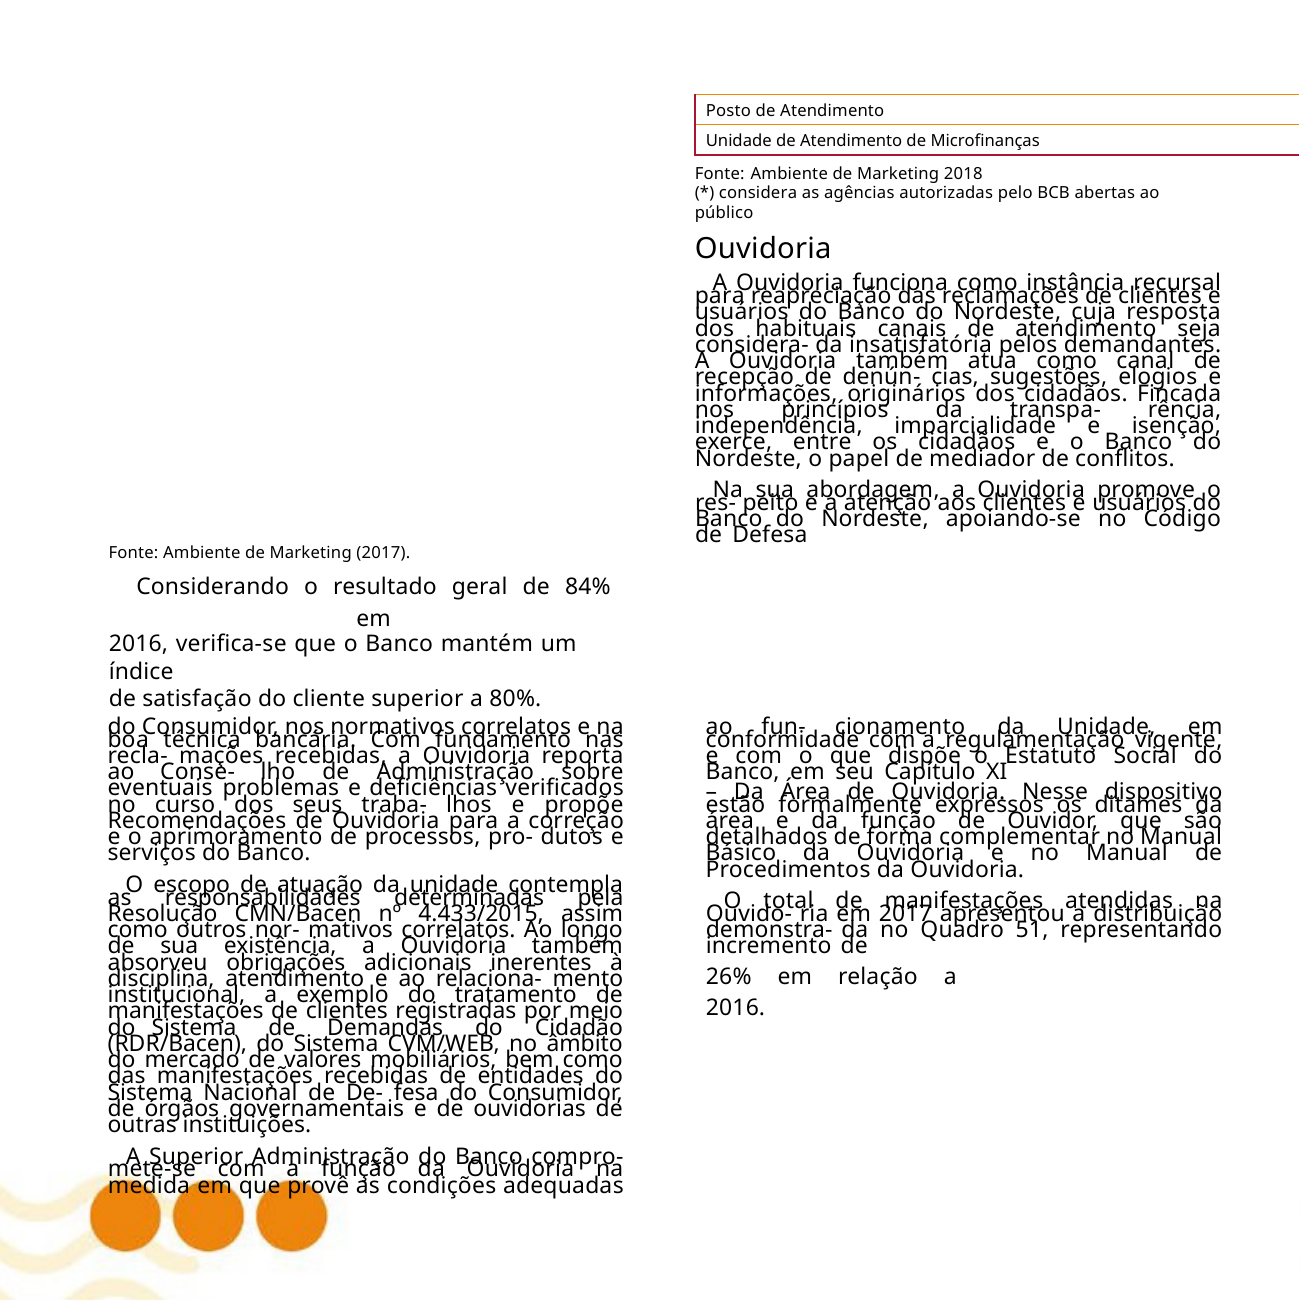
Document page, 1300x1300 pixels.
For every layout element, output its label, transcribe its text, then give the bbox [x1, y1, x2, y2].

text de satisfação do cliente superior a 80%. [108, 688, 624, 715]
text 26% em relação a 2016. [706, 961, 957, 1023]
text Na sua abordagem, a Ouvidoria promove o res- peito e a atenção aos clientes e usuários do Banco do Nordeste, apoiando-se no Código de Defesa [695, 484, 1221, 549]
text A Ouvidoria funciona como instância recursal para reapreciação das reclamações de clientes e usuários do Banco do Nordeste, cuja resposta dos habituais canais de atendimento seja considera- da insatisfatória pelos demandantes. A Ouvidoria também atua como canal de recepção de denún- cias, sugestões, elogios e informações, originários dos cidadãos. Fincada nos princípios da transpa- rência, independência, imparcialidade e isenção, exerce, entre os cidadãos e o Banco do Nordeste, o papel de mediador de conflitos. [694, 278, 1221, 473]
text do Consumidor, nos normativos correlatos e na boa técnica bancária. Com fundamento nas recla- mações recebidas, a Ouvidoria reporta ao Conse- lho de Administração sobre eventuais problemas e deficiências verificados no curso dos seus traba- lhos e propõe Recomendações de Ouvidoria para a correção e o aprimoramento de processos, pro- dutos e serviços do Banco. [107, 721, 623, 868]
text O escopo de atuação da unidade contempla as responsabilidades determinadas pela Resolução CMN/Bacen nº 4.433/2015, assim como outros nor- mativos correlatos. Ao longo de sua existência, a Ouvidoria também absorveu obrigações adicionais inerentes à disciplina, atendimento e ao relaciona- mento institucional, a exemplo do tratamento de manifestações de clientes registradas por meio do Sistema de Demandas do Cidadão (RDR/Bacen), do Sistema CVM/WEB, no âmbito do mercado de valores mobiliários, bem como das manifestações recebidas de entidades do Sistema Nacional de De- fesa do Consumidor, de órgãos governamentais e de ouvidorias de outras instituições. [107, 879, 623, 1139]
text (*) considera as agências autorizadas pelo BCB abertas ao público [694, 185, 1222, 225]
text Fonte: Ambiente de Marketing 2018 [694, 156, 1222, 185]
text Fonte: Ambiente de Marketing (2017). [108, 540, 624, 563]
text 2016, verifica-se que o Banco mantém um índice [108, 633, 624, 688]
text – Da Área de Ouvidoria. Nesse dispositivo estão formalmente expressos os ditames da área e da função de Ouvidor, que são detalhados de forma complementar no Manual Básico da Ouvidoria e no Manual de Procedimentos da Ouvidoria. [705, 786, 1222, 884]
table_cell Unidade de Atendimento de Microfinanças [696, 125, 1299, 154]
text Ouvidoria [694, 227, 1222, 267]
text Considerando o resultado geral de 84% em [122, 570, 624, 633]
text O total de manifestações atendidas na Ouvido- ria em 2017 apresentou a distribuição demonstra- da no Quadro 51, representando incremento de [706, 896, 1222, 961]
picture [0, 0, 1300, 1300]
text ao fun- cionamento da Unidade, em conformidade com a regulamentação vigente, e com o que dispõe o Estatuto Social do Banco, em seu Capítulo XI [705, 721, 1222, 786]
table_cell Posto de Atendimento [696, 95, 1299, 124]
text A Superior Administração do Banco compro- mete-se com a função da Ouvidoria na medida em que provê as condições adequadas [108, 1151, 623, 1200]
